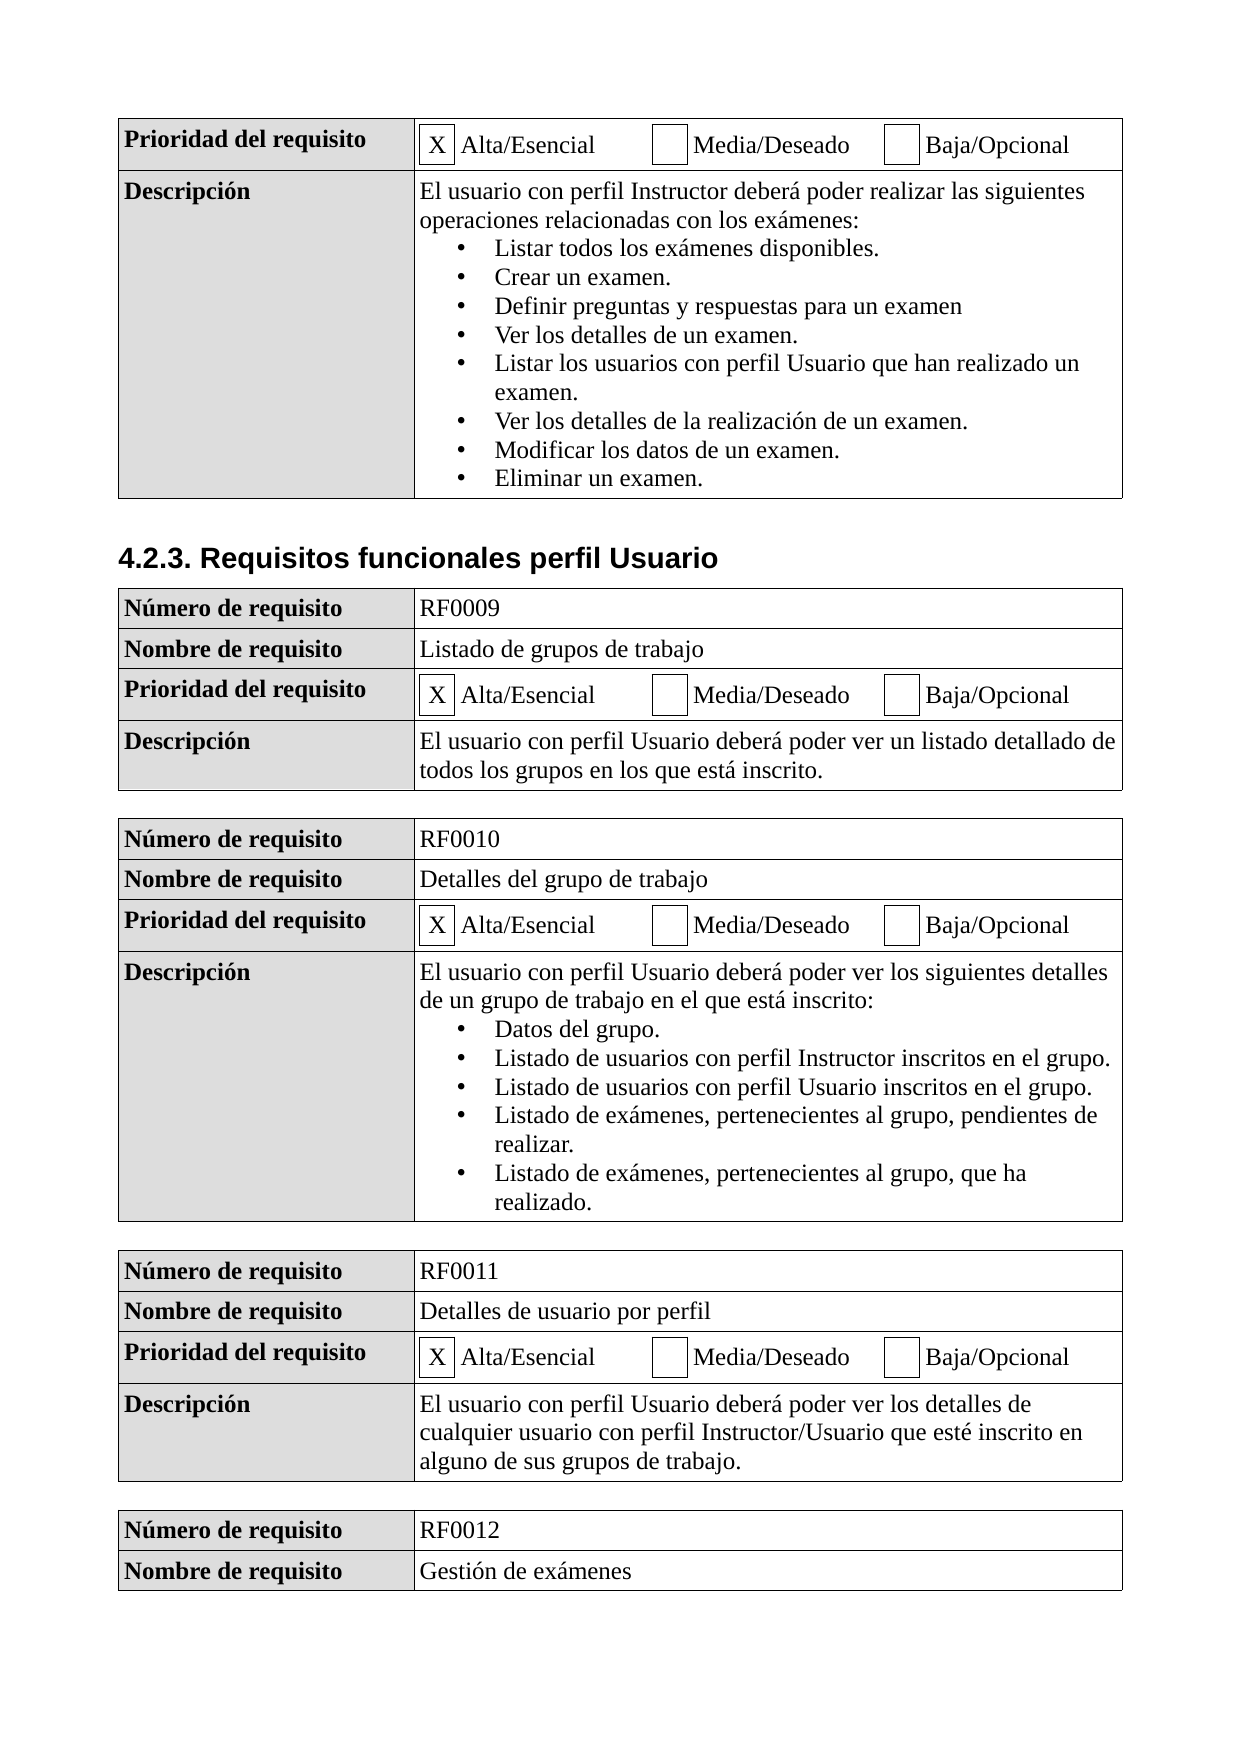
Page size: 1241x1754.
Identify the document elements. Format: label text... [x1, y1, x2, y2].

table_header Media/Deseado [688, 674, 884, 714]
table_header [885, 906, 919, 945]
table_cell [415, 900, 1122, 951]
table_cell El usuario con perfil Usuario deberá poder ver los siguientes detalles de un grupo de trabajo en el que está inscrito: Datos del grupo. Listado de usuarios con perfil Instructor inscritos en el grupo. Listado de usuarios con perfil Usuario inscritos en el grupo. Listado de exámenes, pertenecientes al grupo, pendientes de realizar. Listado de exámenes, pertenecientes al grupo, que ha realizado. [415, 952, 1122, 1221]
table_header RF0009 [415, 589, 1122, 628]
table_cell Detalles del grupo de trabajo [415, 860, 1122, 899]
table_header Número de requisito [119, 819, 414, 859]
table_cell El usuario con perfil Usuario deberá poder ver los detalles de cualquier usuario con perfil Instructor/Usuario que esté inscrito en alguno de sus grupos de trabajo. [415, 1384, 1122, 1481]
table_cell Descripción [119, 721, 414, 789]
table_cell Prioridad del requisito [119, 669, 414, 720]
table_cell Descripción [119, 1384, 414, 1481]
table_cell Nombre de requisito [119, 629, 414, 668]
table_header RF0010 [415, 819, 1122, 859]
table_cell [415, 1332, 1122, 1383]
table_header Alta/Esencial [455, 124, 652, 164]
table_header X [420, 1338, 454, 1377]
table_cell Prioridad del requisito [119, 119, 414, 170]
table_header Media/Deseado [688, 124, 884, 164]
table_header [885, 125, 919, 164]
table_header Alta/Esencial [455, 674, 652, 714]
table_header Baja/Opcional [920, 674, 1116, 714]
table_cell Nombre de requisito [119, 860, 414, 899]
table_cell Descripción [119, 952, 414, 1221]
table_cell El usuario con perfil Instructor deberá poder realizar las siguientes operaciones relacionadas con los exámenes: Listar todos los exámenes disponibles. Crear un examen. Definir preguntas y respuestas para un examen Ver los detalles de un examen. Listar los usuarios con perfil Usuario que han realizado un examen. Ver los detalles de la realización de un examen. Modificar los datos de un examen. Eliminar un examen. [415, 171, 1122, 498]
table_header Media/Deseado [688, 1337, 884, 1377]
table_header [885, 675, 919, 714]
table_header Número de requisito [119, 1251, 414, 1291]
table_header X [420, 125, 454, 164]
table_cell Nombre de requisito [119, 1551, 414, 1590]
table_cell [415, 119, 1122, 170]
table_header Alta/Esencial [455, 905, 652, 945]
table_cell Prioridad del requisito [119, 1332, 414, 1383]
table_header Alta/Esencial [455, 1337, 652, 1377]
table_header [653, 906, 687, 945]
table_cell Nombre de requisito [119, 1292, 414, 1331]
table_cell El usuario con perfil Usuario deberá poder ver un listado detallado de todos los grupos en los que está inscrito. [415, 721, 1122, 789]
table_header [653, 675, 687, 714]
table_cell Listado de grupos de trabajo [415, 629, 1122, 668]
table_cell Prioridad del requisito [119, 900, 414, 951]
table_header X [420, 906, 454, 945]
table_header RF0011 [415, 1251, 1122, 1291]
table_header RF0012 [415, 1511, 1122, 1550]
table_header Número de requisito [119, 1511, 414, 1550]
table_header Baja/Opcional [920, 1337, 1116, 1377]
table_header [885, 1338, 919, 1377]
table_cell [415, 669, 1122, 720]
table_cell Gestión de exámenes [415, 1551, 1122, 1590]
table_header Baja/Opcional [920, 124, 1116, 164]
table_header [653, 1338, 687, 1377]
subtitle 4.2.3. Requisitos funcionales perfil Usuario [118, 541, 1122, 575]
table_header X [420, 675, 454, 714]
table_header Media/Deseado [688, 905, 884, 945]
table_cell Detalles de usuario por perfil [415, 1292, 1122, 1331]
table_header Baja/Opcional [920, 905, 1116, 945]
table_header Número de requisito [119, 589, 414, 628]
table_header [653, 125, 687, 164]
table_cell Descripción [119, 171, 414, 498]
